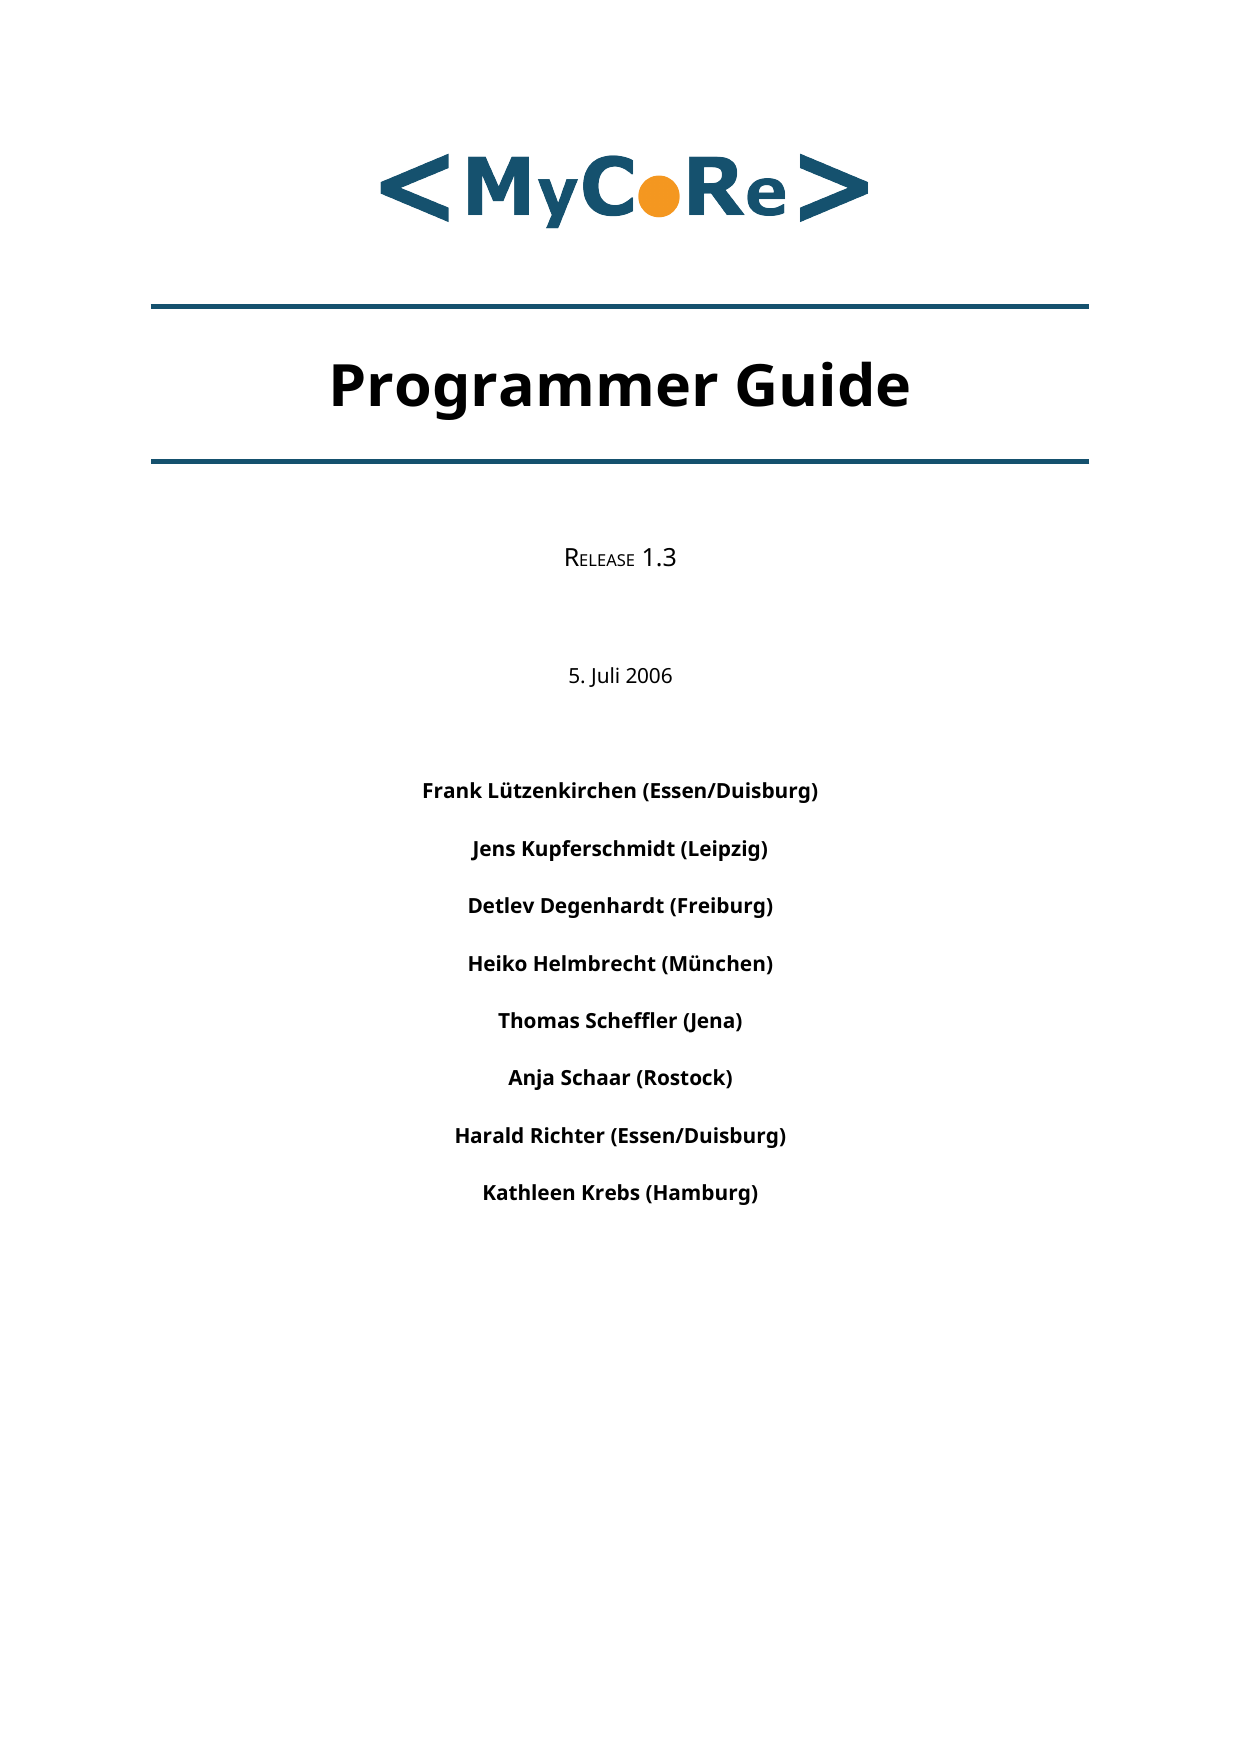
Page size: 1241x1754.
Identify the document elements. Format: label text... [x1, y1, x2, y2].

picture [360, 146, 880, 239]
table_cell Release 1.3 5. Juli 2006 Frank Lützenkirchen (Essen/Duisburg) Jens Kupferschmidt (Leipzig) Detlev Degenhardt (Freiburg) Heiko Helmbrecht (München) Thomas Scheffler (Jena) Anja Schaar (Rostock) Harald Richter (Essen/Duisburg) Kathleen Krebs (Hamburg) [151, 464, 1089, 1264]
table_header Programmer Guide [151, 309, 1089, 459]
